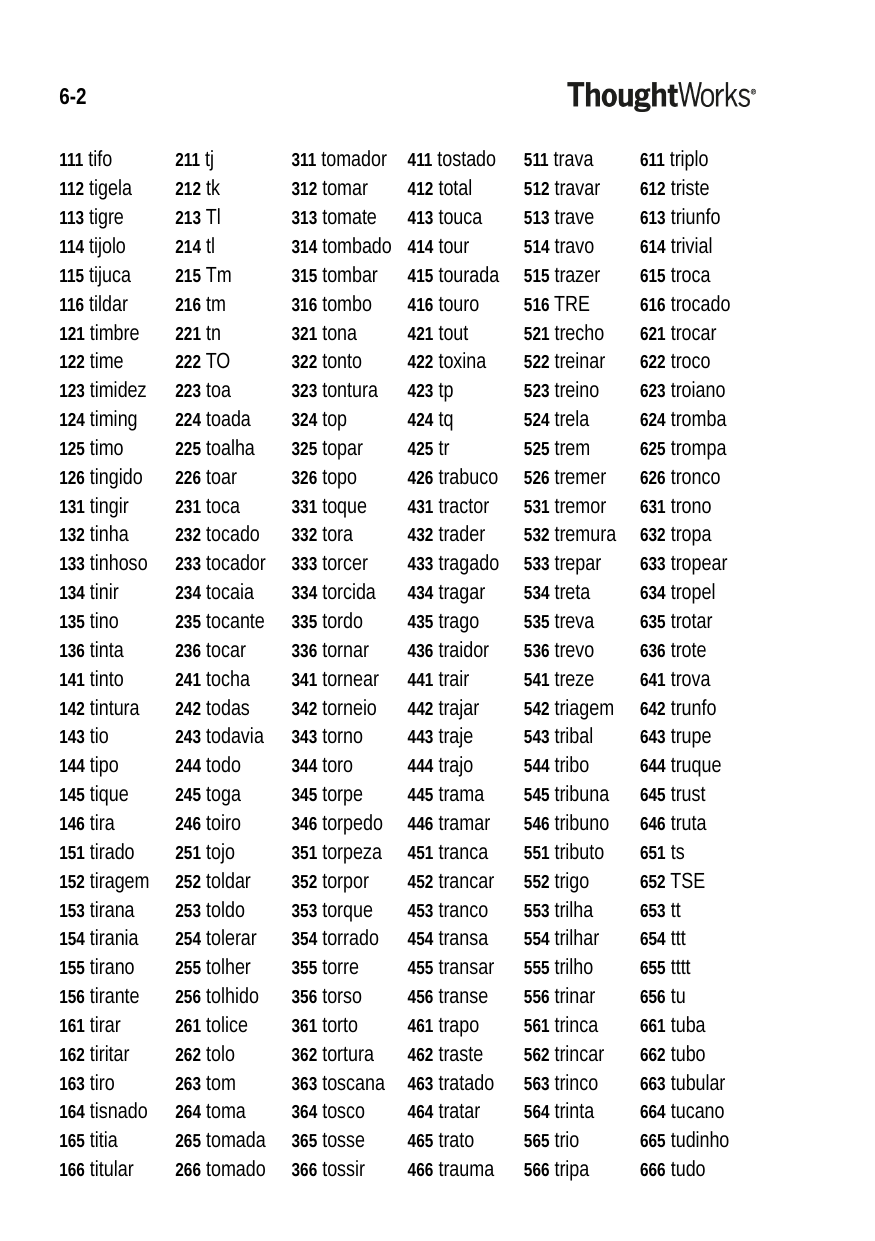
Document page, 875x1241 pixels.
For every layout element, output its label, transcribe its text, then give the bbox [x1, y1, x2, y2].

text 431 tractor [407, 492, 524, 518]
text 353 torque [291, 896, 407, 922]
text 544 tribo [524, 752, 640, 777]
text 613 triunfo [640, 204, 756, 229]
text 256 tolhido [175, 983, 291, 1008]
text 441 trair [407, 666, 524, 691]
text 162 tiritar [59, 1041, 175, 1066]
text 565 trio [524, 1127, 640, 1152]
text 614 trivial [640, 233, 756, 258]
text 453 tranco [407, 896, 524, 922]
text 536 trevo [524, 637, 640, 662]
text 444 trajo [407, 752, 524, 777]
text 236 tocar [175, 637, 291, 662]
text 464 tratar [407, 1098, 524, 1123]
text 263 tom [175, 1069, 291, 1095]
text 423 tp [407, 377, 524, 402]
text 153 tirana [59, 896, 175, 922]
text 556 trinar [524, 983, 640, 1008]
text 436 traidor [407, 637, 524, 662]
text 652 TSE [640, 868, 756, 893]
text 452 trancar [407, 868, 524, 893]
text 265 tomada [175, 1127, 291, 1152]
text 115 tijuca [59, 262, 175, 287]
text 554 trilhar [524, 925, 640, 950]
text 362 tortura [291, 1041, 407, 1066]
text 516 TRE [524, 291, 640, 316]
text 631 trono [640, 492, 756, 518]
text 112 tigela [59, 175, 175, 200]
text 655 tttt [640, 954, 756, 979]
text 261 tolice [175, 1012, 291, 1037]
text 463 tratado [407, 1069, 524, 1095]
text 434 tragar [407, 579, 524, 604]
text 134 tinir [59, 579, 175, 604]
text 131 tingir [59, 492, 175, 518]
text 341 tornear [291, 666, 407, 691]
text 244 todo [175, 752, 291, 777]
text 222 TO [175, 348, 291, 373]
text 213 Tl [175, 204, 291, 229]
text 225 toalha [175, 435, 291, 460]
text 242 todas [175, 694, 291, 719]
text 241 tocha [175, 666, 291, 691]
text 312 tomar [291, 175, 407, 200]
text 354 torrado [291, 925, 407, 950]
text 233 tocador [175, 550, 291, 575]
text 435 trago [407, 608, 524, 633]
text 116 tildar [59, 291, 175, 316]
text 416 touro [407, 291, 524, 316]
text 522 treinar [524, 348, 640, 373]
text 442 trajar [407, 694, 524, 719]
text 156 tirante [59, 983, 175, 1008]
text 345 torpe [291, 781, 407, 806]
text 611 triplo [640, 146, 756, 171]
text 142 tintura [59, 694, 175, 719]
text 331 toque [291, 492, 407, 518]
text 151 tirado [59, 839, 175, 864]
text 351 torpeza [291, 839, 407, 864]
text 121 timbre [59, 319, 175, 344]
text 163 tiro [59, 1069, 175, 1095]
text 553 trilha [524, 896, 640, 922]
text 246 toiro [175, 810, 291, 835]
text 563 trinco [524, 1069, 640, 1095]
text 251 tojo [175, 839, 291, 864]
text 411 tostado [407, 146, 524, 171]
text 126 tingido [59, 464, 175, 489]
text 635 trotar [640, 608, 756, 633]
text 221 tn [175, 319, 291, 344]
text 145 tique [59, 781, 175, 806]
text 513 trave [524, 204, 640, 229]
text 566 tripa [524, 1156, 640, 1181]
text 323 tontura [291, 377, 407, 402]
text 226 toar [175, 464, 291, 489]
text 166 titular [59, 1156, 175, 1181]
text 321 tona [291, 319, 407, 344]
text 512 travar [524, 175, 640, 200]
text 132 tinha [59, 521, 175, 546]
text 445 trama [407, 781, 524, 806]
text 524 trela [524, 406, 640, 431]
text 535 treva [524, 608, 640, 633]
text 336 tornar [291, 637, 407, 662]
text 525 trem [524, 435, 640, 460]
text 654 ttt [640, 925, 756, 950]
text 365 tosse [291, 1127, 407, 1152]
text 122 time [59, 348, 175, 373]
text 531 tremor [524, 492, 640, 518]
text 534 treta [524, 579, 640, 604]
text 366 tossir [291, 1156, 407, 1181]
text 262 tolo [175, 1041, 291, 1066]
text 551 tributo [524, 839, 640, 864]
text 266 tomado [175, 1156, 291, 1181]
text 6-2 [59, 83, 177, 109]
text 125 timo [59, 435, 175, 460]
text 356 torso [291, 983, 407, 1008]
text 616 trocado [640, 291, 756, 316]
text 254 tolerar [175, 925, 291, 950]
text 632 tropa [640, 521, 756, 546]
text 333 torcer [291, 550, 407, 575]
text 322 tonto [291, 348, 407, 373]
text 144 tipo [59, 752, 175, 777]
text 542 triagem [524, 694, 640, 719]
text 543 tribal [524, 723, 640, 748]
text 253 toldo [175, 896, 291, 922]
text 521 trecho [524, 319, 640, 344]
text 651 ts [640, 839, 756, 864]
text 422 toxina [407, 348, 524, 373]
text 216 tm [175, 291, 291, 316]
text 552 trigo [524, 868, 640, 893]
text 455 transar [407, 954, 524, 979]
text 313 tomate [291, 204, 407, 229]
text 223 toa [175, 377, 291, 402]
text 355 torre [291, 954, 407, 979]
text 235 tocante [175, 608, 291, 633]
text 311 tomador [291, 146, 407, 171]
text 264 toma [175, 1098, 291, 1123]
text 111 tifo [59, 146, 175, 171]
text 462 traste [407, 1041, 524, 1066]
text 432 trader [407, 521, 524, 546]
text 155 tirano [59, 954, 175, 979]
text 621 trocar [640, 319, 756, 344]
text 451 tranca [407, 839, 524, 864]
text 666 tudo [640, 1156, 756, 1181]
text 342 torneio [291, 694, 407, 719]
text 316 tombo [291, 291, 407, 316]
text 414 tour [407, 233, 524, 258]
text 665 tudinho [640, 1127, 756, 1152]
text 315 tombar [291, 262, 407, 287]
text 123 timidez [59, 377, 175, 402]
text 663 tubular [640, 1069, 756, 1095]
text 314 tombado [291, 233, 407, 258]
text 113 tigre [59, 204, 175, 229]
text 424 tq [407, 406, 524, 431]
text 642 trunfo [640, 694, 756, 719]
text 533 trepar [524, 550, 640, 575]
text 231 toca [175, 492, 291, 518]
text 344 toro [291, 752, 407, 777]
text 124 timing [59, 406, 175, 431]
text 352 torpor [291, 868, 407, 893]
text 245 toga [175, 781, 291, 806]
text 645 trust [640, 781, 756, 806]
text 624 tromba [640, 406, 756, 431]
text 662 tubo [640, 1041, 756, 1066]
text 232 tocado [175, 521, 291, 546]
text 214 tl [175, 233, 291, 258]
text 523 treino [524, 377, 640, 402]
text 564 trinta [524, 1098, 640, 1123]
text 146 tira [59, 810, 175, 835]
text 361 torto [291, 1012, 407, 1037]
text 466 trauma [407, 1156, 524, 1181]
text 161 tirar [59, 1012, 175, 1037]
text 334 torcida [291, 579, 407, 604]
text 636 trote [640, 637, 756, 662]
text 465 trato [407, 1127, 524, 1152]
text 545 tribuna [524, 781, 640, 806]
text 243 todavia [175, 723, 291, 748]
text 114 tijolo [59, 233, 175, 258]
text 152 tiragem [59, 868, 175, 893]
text 164 tisnado [59, 1098, 175, 1123]
text 135 tino [59, 608, 175, 633]
text 633 tropear [640, 550, 756, 575]
text 412 total [407, 175, 524, 200]
text 215 Tm [175, 262, 291, 287]
text 363 toscana [291, 1069, 407, 1095]
text 415 tourada [407, 262, 524, 287]
text 541 treze [524, 666, 640, 691]
text 561 trinca [524, 1012, 640, 1037]
text 133 tinhoso [59, 550, 175, 575]
text 454 transa [407, 925, 524, 950]
text 143 tio [59, 723, 175, 748]
text 224 toada [175, 406, 291, 431]
text 211 tj [175, 146, 291, 171]
text 443 traje [407, 723, 524, 748]
text 212 tk [175, 175, 291, 200]
text 526 tremer [524, 464, 640, 489]
picture [567, 82, 756, 112]
text 446 tramar [407, 810, 524, 835]
text 612 triste [640, 175, 756, 200]
text 511 trava [524, 146, 640, 171]
text 343 torno [291, 723, 407, 748]
text 653 tt [640, 896, 756, 922]
text 622 troco [640, 348, 756, 373]
text 335 tordo [291, 608, 407, 633]
text 532 tremura [524, 521, 640, 546]
text 141 tinto [59, 666, 175, 691]
text 634 tropel [640, 579, 756, 604]
text 515 trazer [524, 262, 640, 287]
text 461 trapo [407, 1012, 524, 1037]
text 661 tuba [640, 1012, 756, 1037]
text 255 tolher [175, 954, 291, 979]
text 664 tucano [640, 1098, 756, 1123]
text 252 toldar [175, 868, 291, 893]
text 421 tout [407, 319, 524, 344]
text 644 truque [640, 752, 756, 777]
text 555 trilho [524, 954, 640, 979]
text 413 touca [407, 204, 524, 229]
text 646 truta [640, 810, 756, 835]
text 426 trabuco [407, 464, 524, 489]
text 234 tocaia [175, 579, 291, 604]
text 136 tinta [59, 637, 175, 662]
text 456 transe [407, 983, 524, 1008]
text 546 tribuno [524, 810, 640, 835]
text 326 topo [291, 464, 407, 489]
text 514 travo [524, 233, 640, 258]
text 641 trova [640, 666, 756, 691]
text 623 troiano [640, 377, 756, 402]
text 625 trompa [640, 435, 756, 460]
text 656 tu [640, 983, 756, 1008]
text 346 torpedo [291, 810, 407, 835]
text 643 trupe [640, 723, 756, 748]
text 626 tronco [640, 464, 756, 489]
text 332 tora [291, 521, 407, 546]
text 562 trincar [524, 1041, 640, 1066]
text 324 top [291, 406, 407, 431]
text 364 tosco [291, 1098, 407, 1123]
text 325 topar [291, 435, 407, 460]
text 615 troca [640, 262, 756, 287]
text 165 titia [59, 1127, 175, 1152]
text 433 tragado [407, 550, 524, 575]
text 154 tirania [59, 925, 175, 950]
text 425 tr [407, 435, 524, 460]
